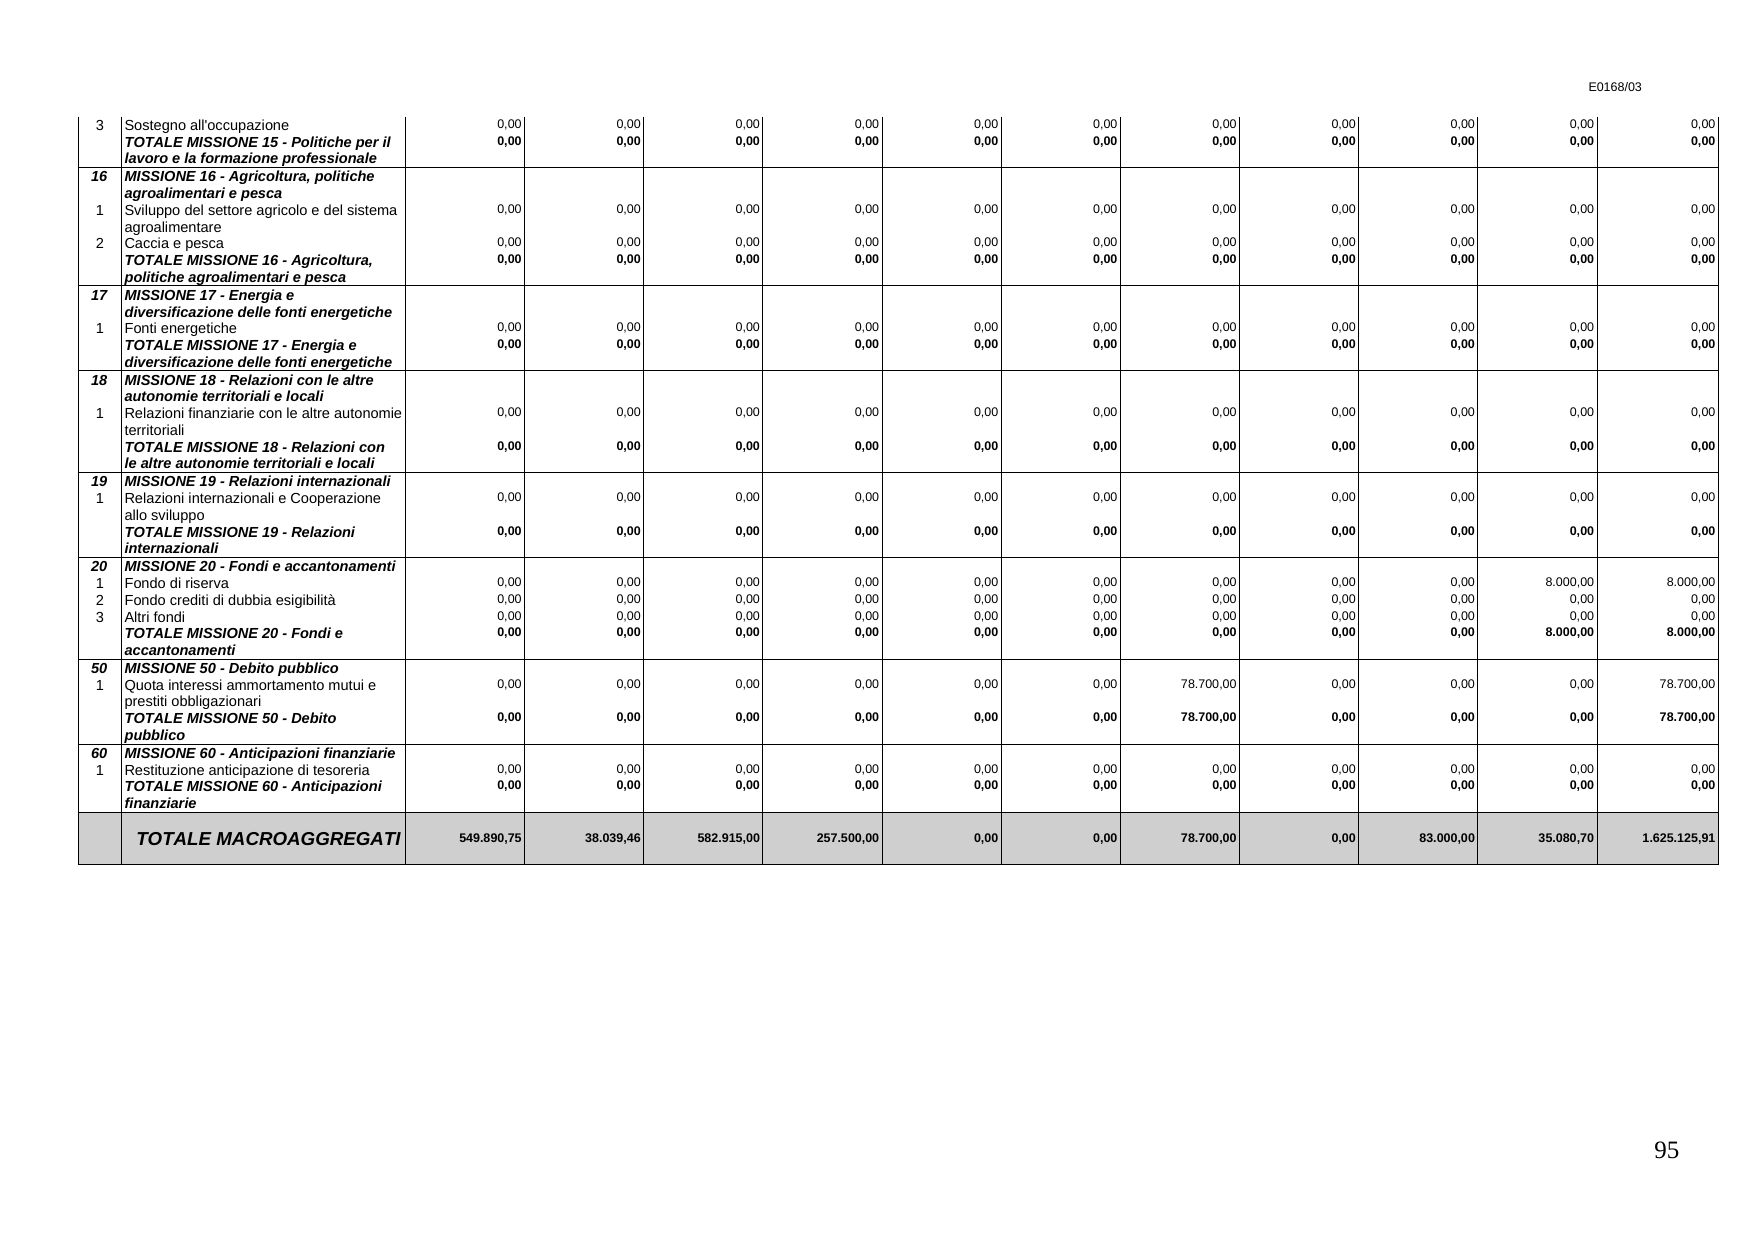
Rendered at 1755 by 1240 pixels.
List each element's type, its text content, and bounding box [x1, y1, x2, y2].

table_cell 1 [79, 405, 121, 438]
table_cell 0,00 [644, 778, 762, 812]
table_cell 0,00 [1121, 778, 1239, 812]
table_cell 0,00 [406, 235, 524, 252]
table_cell 0,00 [644, 523, 762, 557]
table_cell [79, 778, 121, 812]
table_cell 0,00 [1359, 134, 1477, 167]
table_cell 0,00 [644, 608, 762, 625]
table_cell 0,00 [1478, 117, 1597, 133]
table_cell [1121, 168, 1239, 202]
table_cell 0,00 [1240, 591, 1358, 608]
table_cell 0,00 [1478, 676, 1597, 710]
table_cell 83.000,00 [1359, 813, 1477, 864]
table_cell 0,00 [525, 523, 643, 557]
table_cell 0,00 [1598, 778, 1718, 812]
table_cell [79, 134, 121, 167]
table_cell 0,00 [1121, 405, 1239, 438]
table_cell 0,00 [644, 405, 762, 438]
table_cell 0,00 [644, 235, 762, 252]
table_cell 0,00 [406, 761, 524, 778]
table_cell 0,00 [883, 676, 1001, 710]
table_cell 0,00 [883, 761, 1001, 778]
table_cell 0,00 [644, 337, 762, 370]
table_cell 0,00 [1359, 778, 1477, 812]
table_cell 0,00 [1598, 591, 1718, 608]
table_cell [406, 558, 524, 575]
table_cell 0,00 [1002, 405, 1120, 438]
table_cell 0,00 [644, 710, 762, 743]
table_cell 0,00 [1002, 523, 1120, 557]
table_cell [763, 745, 882, 761]
table_cell 0,00 [883, 252, 1001, 285]
table_cell 1 [79, 490, 121, 523]
table_cell 0,00 [1121, 439, 1239, 472]
table_cell [1121, 745, 1239, 761]
table_cell 0,00 [1121, 202, 1239, 235]
table_cell 8.000,00 [1598, 625, 1718, 658]
table_cell 60 [79, 745, 121, 761]
table_cell [1478, 473, 1597, 490]
table_cell 0,00 [1359, 439, 1477, 472]
table_cell [1121, 660, 1239, 676]
table_cell 0,00 [883, 134, 1001, 167]
table_cell 0,00 [1359, 252, 1477, 285]
table_cell [763, 473, 882, 490]
table_cell 0,00 [406, 625, 524, 658]
table_cell 78.700,00 [1598, 710, 1718, 743]
table_cell [525, 168, 643, 202]
table_cell 0,00 [1121, 235, 1239, 252]
table_cell [406, 286, 524, 320]
table_cell 0,00 [763, 490, 882, 523]
table_cell 0,00 [644, 591, 762, 608]
table_cell 0,00 [1359, 117, 1477, 133]
table_cell 0,00 [525, 778, 643, 812]
table_cell 1 [79, 761, 121, 778]
table_cell 549.890,75 [406, 813, 524, 864]
table_cell 0,00 [1598, 337, 1718, 370]
table_cell 0,00 [883, 320, 1001, 337]
table_cell 0,00 [883, 523, 1001, 557]
table_cell 20 [79, 558, 121, 575]
table_cell 0,00 [1240, 117, 1358, 133]
table_cell 0,00 [883, 575, 1001, 591]
table_cell 0,00 [1240, 337, 1358, 370]
table_cell 0,00 [763, 134, 882, 167]
table_cell [1598, 473, 1718, 490]
table_cell [525, 473, 643, 490]
table_cell 0,00 [406, 490, 524, 523]
table_cell 0,00 [763, 710, 882, 743]
table_cell [1002, 473, 1120, 490]
table_cell MISSIONE 19 - Relazioni internazionali [122, 473, 405, 490]
table_cell Sviluppo del settore agricolo e del sistema agroalimentare [122, 202, 405, 235]
table_cell [1121, 558, 1239, 575]
table_cell 582.915,00 [644, 813, 762, 864]
table_cell 0,00 [525, 202, 643, 235]
table_cell [1002, 168, 1120, 202]
table_cell 0,00 [1478, 710, 1597, 743]
table_cell 0,00 [1240, 439, 1358, 472]
table_cell 0,00 [1240, 235, 1358, 252]
table_cell Quota interessi ammortamento mutui e prestiti obbligazionari [122, 676, 405, 710]
table_cell 0,00 [644, 202, 762, 235]
table_cell 0,00 [644, 439, 762, 472]
table_cell [1598, 168, 1718, 202]
table_cell 0,00 [1478, 523, 1597, 557]
table_cell 0,00 [763, 405, 882, 438]
table_cell 17 [79, 286, 121, 320]
table_cell 0,00 [883, 202, 1001, 235]
table_cell Altri fondi [122, 608, 405, 625]
table_cell [1240, 371, 1358, 405]
table_cell 0,00 [406, 405, 524, 438]
table_cell 3 [79, 117, 121, 133]
table_cell 0,00 [644, 625, 762, 658]
table_cell 0,00 [406, 320, 524, 337]
table_cell 35.080,70 [1478, 813, 1597, 864]
table_cell 257.500,00 [763, 813, 882, 864]
table_cell TOTALE MISSIONE 19 - Relazioni internazionali [122, 523, 405, 557]
table_cell 0,00 [525, 252, 643, 285]
table_cell 0,00 [1598, 117, 1718, 133]
table_cell 8.000,00 [1478, 625, 1597, 658]
table_cell 0,00 [1359, 625, 1477, 658]
table_cell 0,00 [1359, 676, 1477, 710]
table_cell [1121, 371, 1239, 405]
table_cell 0,00 [1121, 490, 1239, 523]
table_cell [525, 660, 643, 676]
table_cell 0,00 [883, 117, 1001, 133]
table_cell 78.700,00 [1121, 813, 1239, 864]
table_cell 0,00 [1240, 813, 1358, 864]
table_cell 0,00 [883, 778, 1001, 812]
table_cell 0,00 [525, 320, 643, 337]
table_cell [1359, 473, 1477, 490]
table_cell 0,00 [525, 710, 643, 743]
table_cell 0,00 [644, 117, 762, 133]
table_cell [883, 286, 1001, 320]
table_cell 0,00 [525, 405, 643, 438]
table_cell 19 [79, 473, 121, 490]
table_cell 0,00 [763, 591, 882, 608]
table_cell [406, 371, 524, 405]
table_cell 0,00 [883, 490, 1001, 523]
table_cell 0,00 [1240, 778, 1358, 812]
table_cell 0,00 [763, 439, 882, 472]
table_cell 0,00 [406, 202, 524, 235]
table_cell [1359, 558, 1477, 575]
table_cell [883, 473, 1001, 490]
table_cell [763, 660, 882, 676]
table_cell 0,00 [1478, 405, 1597, 438]
table_cell 0,00 [1478, 439, 1597, 472]
table_cell 8.000,00 [1598, 575, 1718, 591]
table_cell 0,00 [763, 676, 882, 710]
table_cell 0,00 [406, 523, 524, 557]
table_cell 0,00 [1359, 761, 1477, 778]
table_cell [1240, 168, 1358, 202]
table_cell 0,00 [883, 337, 1001, 370]
table_cell 0,00 [644, 134, 762, 167]
table_cell [883, 558, 1001, 575]
table_cell 0,00 [763, 761, 882, 778]
table_cell 0,00 [1002, 676, 1120, 710]
table_cell [1598, 286, 1718, 320]
table_cell [883, 371, 1001, 405]
table_cell [1002, 745, 1120, 761]
table_cell Relazioni internazionali e Cooperazione allo sviluppo [122, 490, 405, 523]
table_cell [644, 660, 762, 676]
table_cell MISSIONE 20 - Fondi e accantonamenti [122, 558, 405, 575]
table_cell 0,00 [1121, 134, 1239, 167]
table_cell Relazioni finanziarie con le altre autonomie territoriali [122, 405, 405, 438]
table_cell 0,00 [1598, 252, 1718, 285]
table_cell 0,00 [1121, 608, 1239, 625]
table_cell 0,00 [1002, 117, 1120, 133]
table_cell [763, 168, 882, 202]
table_cell [1478, 558, 1597, 575]
table_cell [1478, 371, 1597, 405]
table_cell 0,00 [525, 134, 643, 167]
table_cell [525, 371, 643, 405]
table_cell MISSIONE 60 - Anticipazioni finanziarie [122, 745, 405, 761]
table_cell 0,00 [1359, 523, 1477, 557]
table_cell 0,00 [1598, 134, 1718, 167]
table_cell 0,00 [1598, 320, 1718, 337]
table_cell 0,00 [1002, 778, 1120, 812]
table_cell 0,00 [525, 337, 643, 370]
table_cell 0,00 [1359, 591, 1477, 608]
table_cell [525, 558, 643, 575]
table_cell [1478, 168, 1597, 202]
table_cell 0,00 [1478, 778, 1597, 812]
table_cell 0,00 [763, 202, 882, 235]
table_cell 0,00 [1240, 320, 1358, 337]
table_cell 0,00 [1598, 523, 1718, 557]
table_cell 8.000,00 [1478, 575, 1597, 591]
table_cell 0,00 [1359, 490, 1477, 523]
table_cell 0,00 [1598, 608, 1718, 625]
table_cell 0,00 [1359, 337, 1477, 370]
table_cell [406, 745, 524, 761]
table_cell 0,00 [1478, 320, 1597, 337]
table_cell [644, 473, 762, 490]
table_cell 0,00 [644, 320, 762, 337]
table_cell 0,00 [763, 523, 882, 557]
table_cell 0,00 [644, 761, 762, 778]
table_cell 0,00 [763, 337, 882, 370]
table_cell 0,00 [1002, 608, 1120, 625]
table_cell 0,00 [1478, 202, 1597, 235]
table_cell 0,00 [406, 337, 524, 370]
table_cell 0,00 [406, 778, 524, 812]
table_cell 0,00 [1359, 575, 1477, 591]
table_cell 0,00 [1359, 608, 1477, 625]
table_cell 0,00 [1121, 625, 1239, 658]
table_cell 0,00 [1598, 202, 1718, 235]
table_cell 0,00 [406, 575, 524, 591]
table_cell 0,00 [883, 235, 1001, 252]
table_cell 0,00 [883, 710, 1001, 743]
table_cell 0,00 [644, 252, 762, 285]
table_cell TOTALE MISSIONE 50 - Debito pubblico [122, 710, 405, 743]
table_cell 0,00 [1478, 608, 1597, 625]
table_cell [525, 745, 643, 761]
table_cell [1240, 473, 1358, 490]
table_cell 0,00 [644, 676, 762, 710]
table_cell 0,00 [1121, 117, 1239, 133]
table_cell 0,00 [1121, 337, 1239, 370]
table_cell 0,00 [1240, 523, 1358, 557]
table_cell 0,00 [525, 117, 643, 133]
table_cell 78.700,00 [1598, 676, 1718, 710]
table_cell 1 [79, 320, 121, 337]
table_cell 0,00 [406, 439, 524, 472]
table_cell 0,00 [1598, 490, 1718, 523]
table_cell 0,00 [1002, 252, 1120, 285]
table_cell [644, 286, 762, 320]
table_cell 0,00 [1240, 710, 1358, 743]
table_cell [79, 813, 121, 864]
table_cell [1478, 286, 1597, 320]
table_cell [406, 168, 524, 202]
table_cell [1002, 286, 1120, 320]
table_cell TOTALE MISSIONE 15 - Politiche per il lavoro e la formazione professionale [122, 134, 405, 167]
table_cell 0,00 [1359, 405, 1477, 438]
table_cell 0,00 [763, 320, 882, 337]
table_cell 0,00 [1240, 761, 1358, 778]
table_cell [525, 286, 643, 320]
table_cell 0,00 [1478, 337, 1597, 370]
table_cell MISSIONE 18 - Relazioni con le altre autonomie territoriali e locali [122, 371, 405, 405]
table_cell 0,00 [1598, 439, 1718, 472]
table_cell [1478, 660, 1597, 676]
table_cell [79, 523, 121, 557]
table_cell [1598, 558, 1718, 575]
table_cell Caccia e pesca [122, 235, 405, 252]
table_cell 2 [79, 591, 121, 608]
table_cell [1002, 558, 1120, 575]
table_cell [883, 660, 1001, 676]
table_cell 0,00 [1478, 134, 1597, 167]
table_cell [1598, 371, 1718, 405]
table_cell 0,00 [1121, 252, 1239, 285]
table_cell 0,00 [644, 575, 762, 591]
table_cell [644, 558, 762, 575]
table_cell [1598, 745, 1718, 761]
table_cell 0,00 [1002, 439, 1120, 472]
table_cell 0,00 [763, 575, 882, 591]
table_cell 0,00 [525, 625, 643, 658]
table_cell 0,00 [1359, 320, 1477, 337]
table_cell [1002, 660, 1120, 676]
table_cell 0,00 [1002, 202, 1120, 235]
table_cell 0,00 [1478, 235, 1597, 252]
table_cell 0,00 [1359, 235, 1477, 252]
table_cell 0,00 [883, 625, 1001, 658]
table_cell [1598, 660, 1718, 676]
table_cell [1240, 286, 1358, 320]
table_cell MISSIONE 50 - Debito pubblico [122, 660, 405, 676]
table_cell 0,00 [883, 405, 1001, 438]
table_cell Fonti energetiche [122, 320, 405, 337]
table_cell 0,00 [525, 439, 643, 472]
table_cell [406, 473, 524, 490]
table_cell 0,00 [1121, 575, 1239, 591]
table_cell 1.625.125,91 [1598, 813, 1718, 864]
table_cell [1359, 660, 1477, 676]
table_cell 0,00 [1240, 490, 1358, 523]
table_cell [406, 660, 524, 676]
table_cell 0,00 [1121, 761, 1239, 778]
table_cell [763, 286, 882, 320]
table_cell 0,00 [1478, 490, 1597, 523]
table_cell 0,00 [1240, 202, 1358, 235]
table_cell 0,00 [1478, 591, 1597, 608]
table_cell 0,00 [763, 625, 882, 658]
table_cell 0,00 [763, 117, 882, 133]
table_cell 0,00 [1121, 591, 1239, 608]
table_cell 0,00 [1598, 761, 1718, 778]
table_cell [1478, 745, 1597, 761]
table_cell [1359, 168, 1477, 202]
table_cell 0,00 [1002, 337, 1120, 370]
table_cell 0,00 [1598, 405, 1718, 438]
table_cell 0,00 [763, 252, 882, 285]
table_cell 0,00 [1002, 625, 1120, 658]
table_cell [883, 745, 1001, 761]
table_cell 0,00 [883, 591, 1001, 608]
table_cell 50 [79, 660, 121, 676]
table_cell [883, 168, 1001, 202]
table_cell 78.700,00 [1121, 676, 1239, 710]
table_cell 1 [79, 676, 121, 710]
table_cell [1002, 371, 1120, 405]
table_cell MISSIONE 17 - Energia e diversificazione delle fonti energetiche [122, 286, 405, 320]
table_cell 0,00 [406, 710, 524, 743]
table_cell 0,00 [883, 608, 1001, 625]
table_cell 0,00 [1240, 134, 1358, 167]
table_cell [763, 558, 882, 575]
table_cell TOTALE MISSIONE 16 - Agricoltura, politiche agroalimentari e pesca [122, 252, 405, 285]
table_cell 0,00 [1240, 252, 1358, 285]
table_cell 0,00 [525, 591, 643, 608]
table_cell 0,00 [883, 813, 1001, 864]
table_cell 0,00 [1359, 202, 1477, 235]
table_cell 0,00 [406, 608, 524, 625]
table_cell [1121, 286, 1239, 320]
table_cell Sostegno all'occupazione [122, 117, 405, 133]
table_cell 0,00 [525, 235, 643, 252]
table_cell TOTALE MISSIONE 20 - Fondi e accantonamenti [122, 625, 405, 658]
table_cell [79, 710, 121, 743]
table_cell 78.700,00 [1121, 710, 1239, 743]
table_cell 3 [79, 608, 121, 625]
table_cell 0,00 [1598, 235, 1718, 252]
table_cell [1359, 286, 1477, 320]
table_cell 0,00 [1002, 134, 1120, 167]
table_cell TOTALE MACROAGGREGATI [122, 813, 405, 864]
table_cell 0,00 [406, 134, 524, 167]
table_cell [1240, 558, 1358, 575]
table_cell 0,00 [1240, 676, 1358, 710]
table_cell 0,00 [1359, 710, 1477, 743]
table_cell [644, 168, 762, 202]
table_cell 0,00 [1002, 591, 1120, 608]
table_cell 0,00 [525, 575, 643, 591]
table_cell [763, 371, 882, 405]
table_cell [644, 745, 762, 761]
table_cell 0,00 [1002, 320, 1120, 337]
table_cell 0,00 [1121, 523, 1239, 557]
table_cell [79, 337, 121, 370]
table_cell 0,00 [1002, 813, 1120, 864]
table_cell 0,00 [1240, 575, 1358, 591]
table_cell Restituzione anticipazione di tesoreria [122, 761, 405, 778]
table_cell 0,00 [763, 608, 882, 625]
table_cell 0,00 [1002, 575, 1120, 591]
table_cell TOTALE MISSIONE 60 - Anticipazioni finanziarie [122, 778, 405, 812]
table_cell 0,00 [406, 252, 524, 285]
table_cell [1240, 745, 1358, 761]
table_cell 0,00 [1240, 608, 1358, 625]
table_cell 0,00 [1240, 405, 1358, 438]
table_cell 1 [79, 575, 121, 591]
table_cell 0,00 [525, 676, 643, 710]
table_cell 0,00 [525, 490, 643, 523]
table_cell 0,00 [1002, 235, 1120, 252]
table_cell 0,00 [1240, 625, 1358, 658]
table_cell 1 [79, 202, 121, 235]
table_cell [1359, 371, 1477, 405]
table_cell 0,00 [1478, 761, 1597, 778]
table_cell [79, 625, 121, 658]
table_cell [1240, 660, 1358, 676]
table_cell 18 [79, 371, 121, 405]
table_cell 16 [79, 168, 121, 202]
table_cell 0,00 [406, 591, 524, 608]
table_cell MISSIONE 16 - Agricoltura, politiche agroalimentari e pesca [122, 168, 405, 202]
table_cell 0,00 [525, 761, 643, 778]
table_cell [79, 439, 121, 472]
table_cell 0,00 [406, 676, 524, 710]
table_cell 0,00 [1121, 320, 1239, 337]
table_cell [1359, 745, 1477, 761]
table_cell 0,00 [644, 490, 762, 523]
table_cell 0,00 [525, 608, 643, 625]
table_cell 0,00 [763, 778, 882, 812]
table_cell 0,00 [1002, 710, 1120, 743]
table_cell Fondo di riserva [122, 575, 405, 591]
table_cell TOTALE MISSIONE 18 - Relazioni con le altre autonomie territoriali e locali [122, 439, 405, 472]
table_cell 0,00 [883, 439, 1001, 472]
table_cell 0,00 [1002, 490, 1120, 523]
table_cell Fondo crediti di dubbia esigibilità [122, 591, 405, 608]
table_cell [644, 371, 762, 405]
table_cell 0,00 [763, 235, 882, 252]
table_cell 0,00 [1002, 761, 1120, 778]
table_cell 38.039,46 [525, 813, 643, 864]
table_cell 0,00 [1478, 252, 1597, 285]
table_cell 2 [79, 235, 121, 252]
table_cell 0,00 [406, 117, 524, 133]
table_cell [79, 252, 121, 285]
table_cell TOTALE MISSIONE 17 - Energia e diversificazione delle fonti energetiche [122, 337, 405, 370]
table_cell [1121, 473, 1239, 490]
